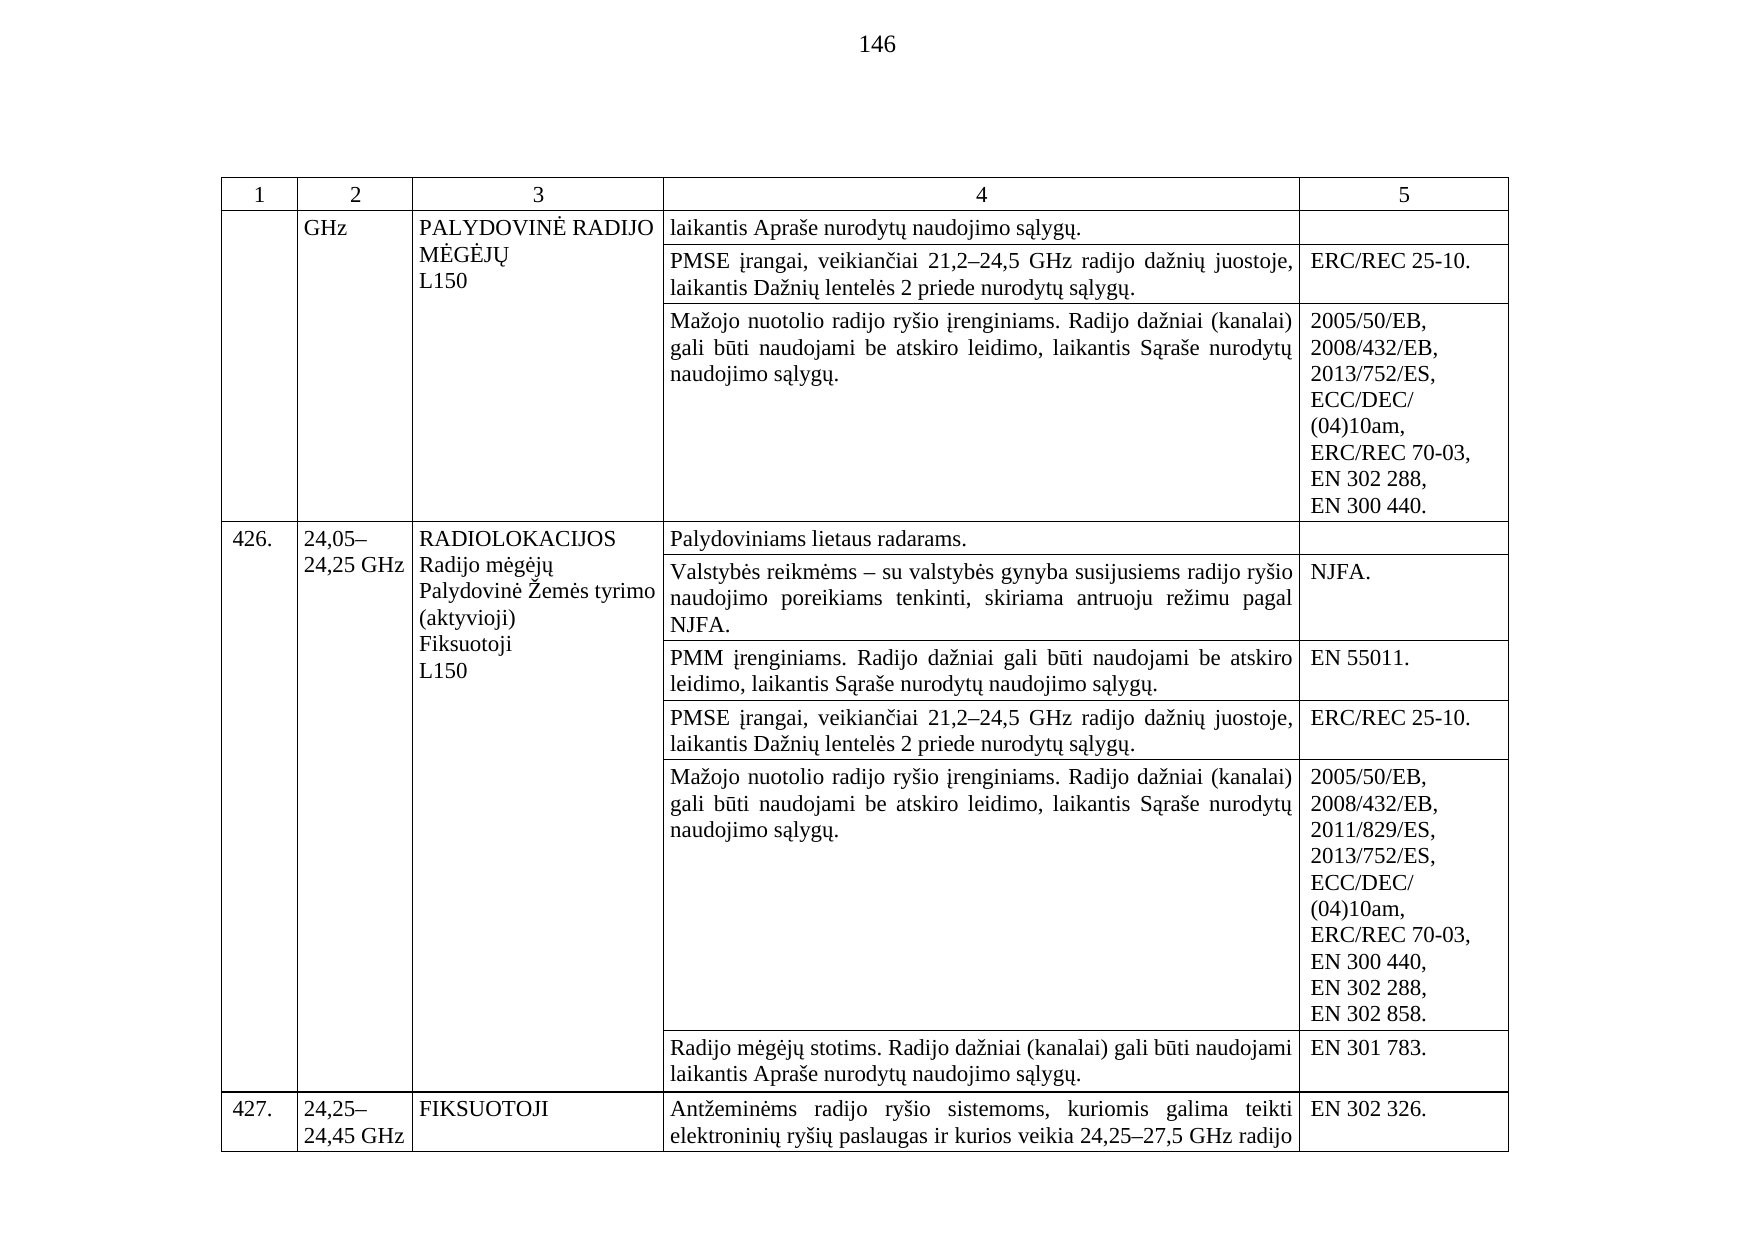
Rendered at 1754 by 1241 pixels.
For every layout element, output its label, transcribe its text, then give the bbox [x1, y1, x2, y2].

table_cell PMSE įrangai, veikiančiai 21,2–24,5 GHz radijo dažnių juostoje, laikantis Dažnių lentelės 2 priede nurodytų sąlygų. [664, 245, 1299, 303]
table_cell PMSE įrangai, veikiančiai 21,2–24,5 GHz radijo dažnių juostoje, laikantis Dažnių lentelės 2 priede nurodytų sąlygų. [664, 701, 1299, 759]
table_header 2 [298, 178, 412, 210]
table_cell ERC/REC 25-10. [1300, 701, 1508, 759]
table_cell PMM įrenginiams. Radijo dažniai gali būti naudojami be atskiro leidimo, laikantis Sąraše nurodytų naudojimo sąlygų. [664, 641, 1299, 700]
table_cell Valstybės reikmėms – su valstybės gynyba susijusiems radijo ryšio naudojimo poreikiams tenkinti, skiriama antruoju režimu pagal NJFA. [664, 555, 1299, 640]
table_cell 426. [222, 522, 297, 1091]
table_cell RADIOLOKACIJOS Radijo mėgėjų Palydovinė Žemės tyrimo (aktyvioji) Fiksuotoji L150 [413, 522, 663, 1091]
table_cell Mažojo nuotolio radijo ryšio įrenginiams. Radijo dažniai (kanalai) gali būti naudojami be atskiro leidimo, laikantis Sąraše nurodytų naudojimo sąlygų. [664, 760, 1299, 1030]
table_cell GHz [298, 211, 412, 521]
table_cell 2005/50/EB, 2008/432/EB, 2013/752/ES, ECC/DEC/(04)10am, ERC/REC 70-03, EN 302 288, EN 300 440. [1300, 304, 1508, 521]
table_cell Palydoviniams lietaus radarams. [664, 522, 1299, 554]
table_header 4 [664, 178, 1299, 210]
table_cell 24,25–24,45 GHz [298, 1093, 412, 1151]
table_cell NJFA. [1300, 555, 1508, 640]
table_cell PALYDOVINĖ RADIJO MĖGĖJŲ L150 [413, 211, 663, 521]
table_cell laikantis Apraše nurodytų naudojimo sąlygų. [664, 211, 1299, 244]
table_cell Mažojo nuotolio radijo ryšio įrenginiams. Radijo dažniai (kanalai) gali būti naudojami be atskiro leidimo, laikantis Sąraše nurodytų naudojimo sąlygų. [664, 304, 1299, 521]
table_cell EN 302 326. [1300, 1093, 1508, 1151]
table_header 5 [1300, 178, 1508, 210]
table_cell Radijo mėgėjų stotims. Radijo dažniai (kanalai) gali būti naudojami laikantis Apraše nurodytų naudojimo sąlygų. [664, 1031, 1299, 1091]
table_cell Antžeminėms radijo ryšio sistemoms, kuriomis galima teikti elektroninių ryšių paslaugas ir kurios veikia 24,25–27,5 GHz radijo [664, 1093, 1299, 1151]
table_cell 427. [222, 1093, 297, 1151]
table_cell EN 55011. [1300, 641, 1508, 700]
table_cell FIKSUOTOJI [413, 1093, 663, 1151]
table_cell [1300, 522, 1508, 554]
table_header 3 [413, 178, 663, 210]
table_cell ERC/REC 25-10. [1300, 245, 1508, 303]
table_cell [1300, 211, 1508, 244]
table_cell 24,05–24,25 GHz [298, 522, 412, 1091]
table_header 1 [222, 178, 297, 210]
table_cell EN 301 783. [1300, 1031, 1508, 1091]
table_cell 2005/50/EB, 2008/432/EB, 2011/829/ES, 2013/752/ES, ECC/DEC/(04)10am, ERC/REC 70-03, EN 300 440, EN 302 288, EN 302 858. [1300, 760, 1508, 1030]
table_cell [222, 211, 297, 521]
